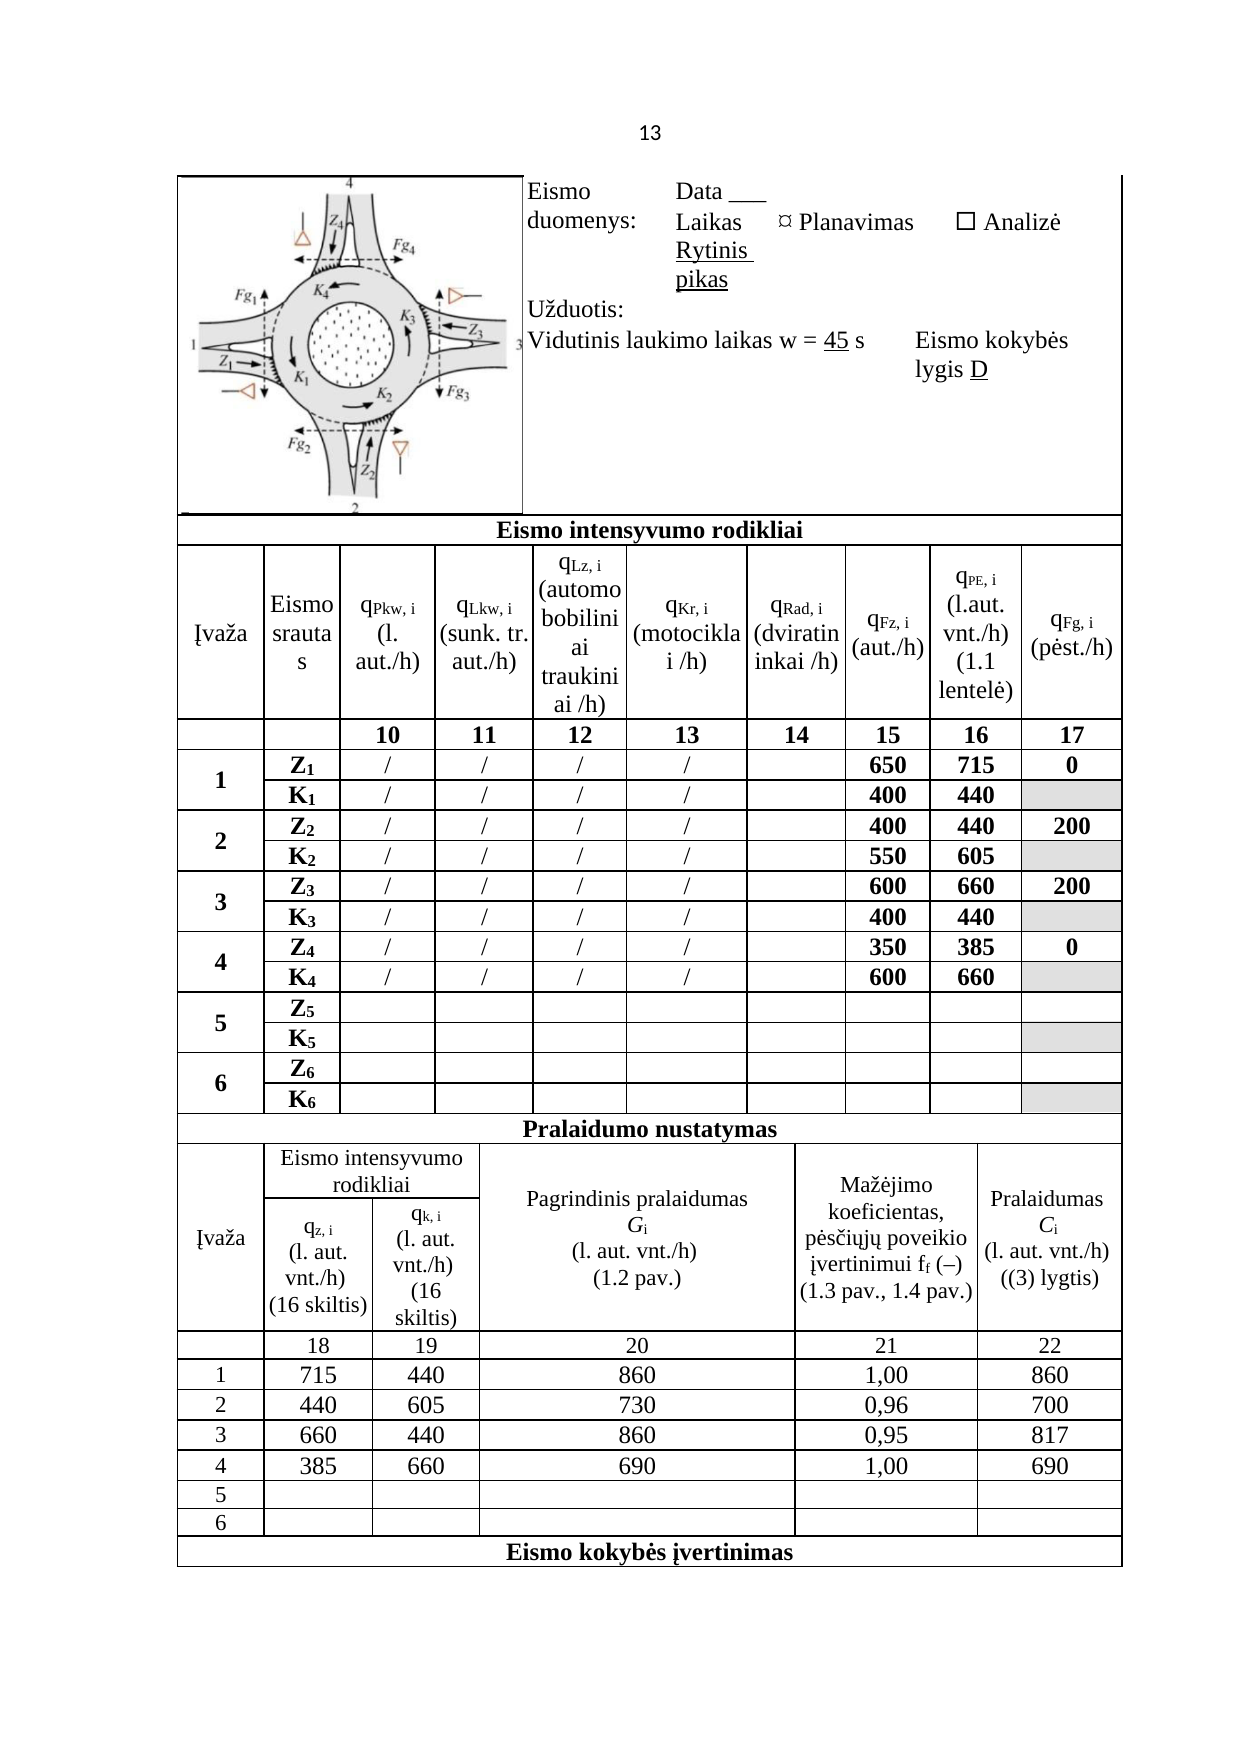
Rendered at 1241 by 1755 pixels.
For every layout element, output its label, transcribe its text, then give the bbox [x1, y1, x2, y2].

table_cell 600 [846, 872, 929, 900]
table_cell Eismo srautas [265, 546, 339, 718]
table_cell 0,96 [796, 1390, 977, 1419]
table_cell 660 [931, 962, 1021, 991]
table_cell / [341, 932, 434, 961]
table_cell K3 [265, 902, 339, 931]
table_cell Eismo duomenys: [523, 175, 671, 293]
table_cell Z6 [265, 1053, 339, 1082]
table_cell 440 [373, 1421, 479, 1449]
table_cell [748, 932, 845, 961]
table_cell 400 [846, 781, 929, 809]
table_cell [846, 993, 929, 1021]
table_cell [950, 175, 1121, 205]
table_cell [748, 811, 845, 839]
table_cell 17 [1022, 720, 1121, 749]
table_cell [748, 902, 845, 931]
table_cell [178, 1332, 263, 1358]
table_cell 860 [480, 1360, 794, 1388]
table_cell [1099, 323, 1121, 382]
table_cell [978, 1509, 1121, 1535]
table_cell Vidutinis laukimo laikas w = 45 s [523, 323, 897, 382]
table_cell [534, 1084, 626, 1112]
table_cell / [534, 781, 626, 809]
table_cell [341, 1053, 434, 1082]
table_cell 0 [1022, 750, 1121, 779]
table_cell [846, 1023, 929, 1052]
table_cell 1,00 [796, 1451, 977, 1479]
table_cell / [627, 750, 746, 779]
table_cell K2 [265, 841, 339, 870]
table_cell 11 [436, 720, 532, 749]
table_cell / [436, 962, 532, 991]
table_cell / [341, 750, 434, 779]
table_cell [341, 993, 434, 1021]
table_cell [1022, 902, 1121, 931]
table_cell 400 [846, 811, 929, 839]
table_cell Įvaža [178, 546, 263, 718]
table_cell [523, 383, 665, 514]
table_cell [1022, 781, 1121, 809]
table_cell [436, 1053, 532, 1082]
table_cell 200 [1022, 811, 1121, 839]
table_cell 660 [265, 1421, 372, 1449]
table_cell / [534, 750, 626, 779]
table_cell / [341, 872, 434, 900]
table_cell / [436, 841, 532, 870]
table_cell Eismo intensyvumo rodikliai [265, 1144, 479, 1197]
table_cell / [341, 841, 434, 870]
table_cell [1022, 1053, 1121, 1082]
table_cell qFz, i (aut./h) [846, 546, 929, 718]
table_cell / [627, 902, 746, 931]
table_cell [436, 1084, 532, 1112]
table_cell [931, 1084, 1021, 1112]
table_cell [534, 1053, 626, 1082]
table_cell / [436, 902, 532, 931]
table_cell 440 [373, 1360, 479, 1388]
table_cell [665, 383, 815, 514]
table_cell [265, 1481, 372, 1507]
table_cell [897, 323, 911, 382]
table_cell [748, 872, 845, 900]
table_cell 650 [846, 750, 929, 779]
table_cell 860 [480, 1421, 794, 1449]
table_cell 440 [931, 811, 1021, 839]
table_cell [846, 1053, 929, 1082]
table_cell 1 [178, 750, 263, 809]
table_cell 20 [480, 1332, 794, 1358]
table_cell / [627, 872, 746, 900]
table_cell [X] Planavimas [773, 205, 950, 293]
table_cell K4 [265, 962, 339, 991]
table_cell 1,00 [796, 1360, 977, 1388]
table_cell [796, 1509, 977, 1535]
table_cell [748, 1084, 845, 1112]
table_cell [1022, 962, 1121, 991]
table_cell 0,95 [796, 1421, 977, 1449]
table_cell [978, 1481, 1121, 1507]
table_cell [436, 993, 532, 1021]
table_cell 350 [846, 932, 929, 961]
table_cell 600 [846, 962, 929, 991]
table_cell [] Analizė [950, 205, 1121, 293]
table_cell Z5 [265, 993, 339, 1021]
table_cell [341, 1084, 434, 1112]
table_cell Z2 [265, 811, 339, 839]
table_cell [846, 1084, 929, 1112]
table_cell [748, 750, 845, 779]
table_cell 10 [341, 720, 434, 749]
table_cell 5 [178, 993, 263, 1052]
table_cell / [534, 962, 626, 991]
table_cell / [627, 932, 746, 961]
table_cell [436, 1023, 532, 1052]
table_cell 4 [178, 1451, 263, 1479]
table_cell [773, 175, 950, 205]
table_cell [480, 1481, 794, 1507]
table_cell qFg, i (pėst./h) [1022, 546, 1121, 718]
table_cell 12 [534, 720, 626, 749]
table_cell 6 [178, 1509, 263, 1535]
table_cell / [534, 811, 626, 839]
table_cell / [436, 750, 532, 779]
table_cell Mažėjimo koeficientas, pėsčiųjų poveikio įvertinimui ff (–) (1.3 pav., 1.4 pav.) [796, 1144, 977, 1330]
table_cell 3 [178, 872, 263, 931]
table_cell qKr, i (motociklai /h) [627, 546, 746, 718]
table_cell 605 [931, 841, 1021, 870]
table_cell 660 [931, 872, 1021, 900]
table_cell / [627, 781, 746, 809]
table_cell [748, 781, 845, 809]
table_cell 385 [265, 1451, 372, 1479]
table_cell / [534, 932, 626, 961]
table_cell Z3 [265, 872, 339, 900]
table_cell 1 [178, 1360, 263, 1388]
table_cell 817 [978, 1421, 1121, 1449]
table_cell qz, i (l. aut. vnt./h) (16 skiltis) [265, 1199, 372, 1330]
table_cell 730 [480, 1390, 794, 1419]
table_cell / [436, 872, 532, 900]
table_cell / [341, 962, 434, 991]
table_cell / [436, 811, 532, 839]
table_cell 0 [1022, 932, 1121, 961]
table_cell 2 [178, 811, 263, 870]
table_cell K1 [265, 781, 339, 809]
table_cell [815, 383, 964, 514]
table_cell [950, 293, 1121, 323]
table_cell [178, 720, 263, 749]
table_cell [931, 1023, 1021, 1052]
table_cell Užduotis: [523, 293, 671, 323]
table_cell 440 [931, 902, 1021, 931]
table_cell [931, 1053, 1021, 1082]
table_cell Pagrindinis pralaidumas Gi (l. aut. vnt./h) (1.2 pav.) [480, 1144, 794, 1330]
table_cell qRad, i (dviratininkai /h) [748, 546, 845, 718]
table_cell 200 [1022, 872, 1121, 900]
table_cell 440 [931, 781, 1021, 809]
table_cell K5 [265, 1023, 339, 1052]
table_cell 5 [178, 1481, 263, 1507]
table_cell [373, 1481, 479, 1507]
table_cell [341, 1023, 434, 1052]
table_cell / [534, 902, 626, 931]
table_cell / [627, 841, 746, 870]
table_cell / [341, 902, 434, 931]
table_cell [627, 1084, 746, 1112]
table_cell [627, 993, 746, 1021]
table_cell [931, 993, 1021, 1021]
table_cell 715 [931, 750, 1021, 779]
table_cell / [436, 781, 532, 809]
table_cell 13 [627, 720, 746, 749]
table_cell [627, 1023, 746, 1052]
table_cell / [627, 962, 746, 991]
table_cell Eismo kokybės lygis D [911, 323, 1098, 382]
table_cell 550 [846, 841, 929, 870]
table_cell [748, 841, 845, 870]
table_cell [265, 720, 339, 749]
table_cell 22 [978, 1332, 1121, 1358]
table_cell 2 [178, 1390, 263, 1419]
table_cell 15 [846, 720, 929, 749]
table_cell qLkw, i (sunk. tr. aut./h) [436, 546, 532, 718]
table_cell / [534, 872, 626, 900]
table_cell [773, 293, 950, 323]
table_cell / [436, 932, 532, 961]
table_cell [265, 1509, 372, 1535]
table_cell [534, 1023, 626, 1052]
table_cell Pralaidumo nustatymas [178, 1114, 1121, 1143]
table_cell [671, 293, 773, 323]
table_cell / [341, 781, 434, 809]
table_cell [1022, 1023, 1121, 1052]
table_cell Eismo intensyvumo rodikliai [178, 516, 1121, 544]
table_cell [373, 1509, 479, 1535]
table_cell / [627, 811, 746, 839]
table_cell qLz, i (automobobiliniai traukiniai /h) [534, 546, 626, 718]
table_cell 385 [931, 932, 1021, 961]
table_cell [1022, 993, 1121, 1021]
table_cell [748, 962, 845, 991]
table_cell 21 [796, 1332, 977, 1358]
table_cell Laikas Rytinis pikas [671, 205, 773, 293]
table_cell 14 [748, 720, 845, 749]
table_cell [1022, 841, 1121, 870]
table_cell 18 [265, 1332, 372, 1358]
table_cell 440 [265, 1390, 372, 1419]
table_cell 4 [178, 932, 263, 991]
table_cell 690 [480, 1451, 794, 1479]
table_cell Pralaidumas Ci (l. aut. vnt./h) ((3) lygtis) [978, 1144, 1121, 1330]
table_cell qpe, i (l.aut. vnt./h) (1.1 lentelė) [931, 546, 1021, 718]
table_cell Eismo kokybės įvertinimas [178, 1537, 1121, 1566]
table_cell qPkw, i (l. aut./h) [341, 546, 434, 718]
table_cell [796, 1481, 977, 1507]
table_cell 605 [373, 1390, 479, 1419]
table_cell [748, 1023, 845, 1052]
table_cell 6 [178, 1053, 263, 1112]
table_cell / [534, 841, 626, 870]
table_cell [627, 1053, 746, 1082]
table_cell [965, 383, 1121, 514]
table_cell 19 [373, 1332, 479, 1358]
table_cell Įvaža [178, 1144, 263, 1330]
table_cell Z4 [265, 932, 339, 961]
table_cell [1022, 1084, 1121, 1112]
table_cell 400 [846, 902, 929, 931]
table_cell [748, 993, 845, 1021]
table_cell 715 [265, 1360, 372, 1388]
table_cell [480, 1509, 794, 1535]
table_cell [748, 1053, 845, 1082]
table_cell 700 [978, 1390, 1121, 1419]
table_cell 16 [931, 720, 1021, 749]
table_cell Data ___ [671, 175, 773, 205]
table_cell Z1 [265, 750, 339, 779]
table_cell 660 [373, 1451, 479, 1479]
table_cell / [341, 811, 434, 839]
table_cell 860 [978, 1360, 1121, 1388]
table_cell [534, 993, 626, 1021]
table_cell qk, i (l. aut. vnt./h) (16 skiltis) [373, 1199, 479, 1330]
table_cell 690 [978, 1451, 1121, 1479]
table_cell 3 [178, 1421, 263, 1449]
table_cell K6 [265, 1084, 339, 1112]
